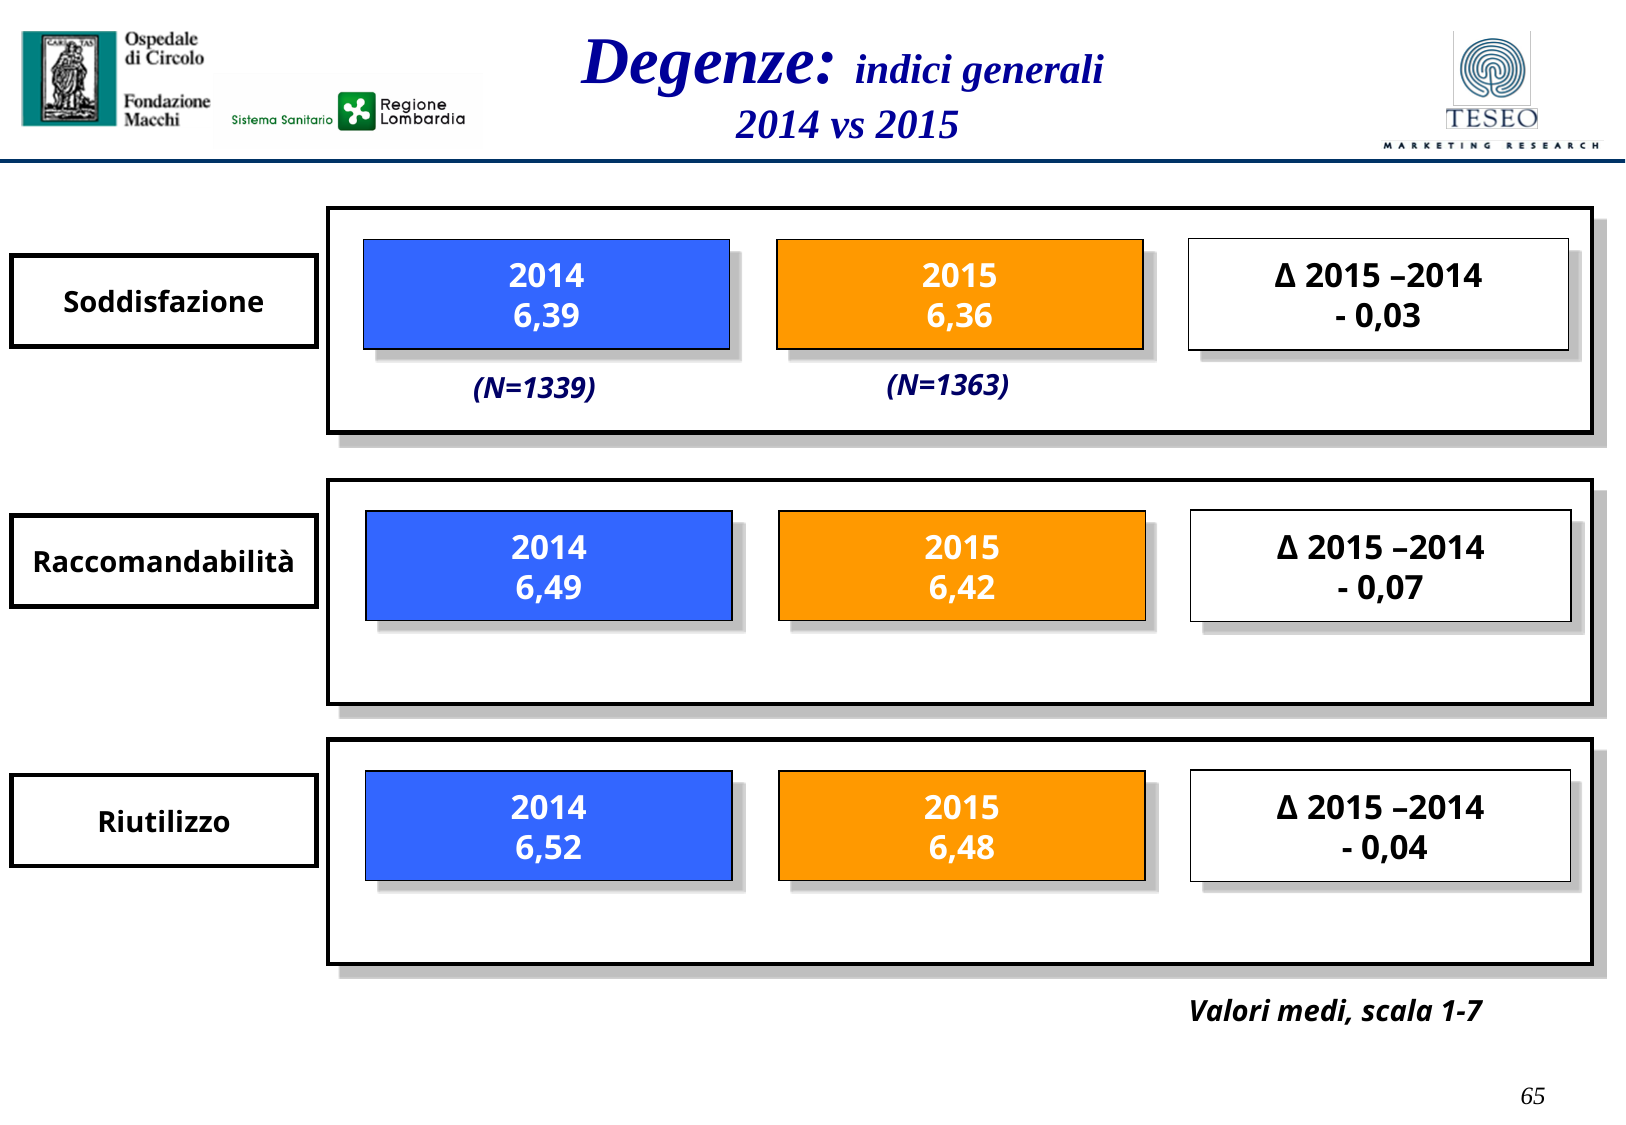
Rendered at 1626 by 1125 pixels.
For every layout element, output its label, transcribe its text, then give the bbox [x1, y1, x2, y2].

text_box Riutilizzo [11, 774, 317, 867]
text_box (N=1363) [871, 358, 1025, 410]
text_box 2015 6,42 [779, 511, 1146, 621]
text_box [328, 739, 1592, 965]
text_box 2014 6,39 [363, 239, 730, 349]
text_box 2015 6,48 [778, 771, 1146, 881]
text_box (N=1339) [458, 361, 611, 413]
text_box 2014 6,49 [365, 511, 733, 621]
text_box [328, 479, 1592, 705]
text_box Valori medi, scala 1-7 [1173, 984, 1497, 1036]
text_box Raccomandabilità [11, 515, 317, 607]
picture [21, 31, 483, 149]
text_box Δ 2015 –2014 - 0,03 [1188, 238, 1569, 351]
picture [1381, 31, 1604, 149]
text_box Δ 2015 –2014 - 0,04 [1190, 770, 1571, 882]
text_box Δ 2015 –2014 - 0,07 [1190, 510, 1571, 622]
text_box [328, 208, 1592, 433]
text_box 2014 6,52 [365, 771, 732, 881]
text_box 2015 6,36 [776, 239, 1143, 349]
text_box Degenze: indici generali 2014 vs 2015 [304, 18, 1392, 144]
text_box Soddisfazione [11, 255, 317, 347]
